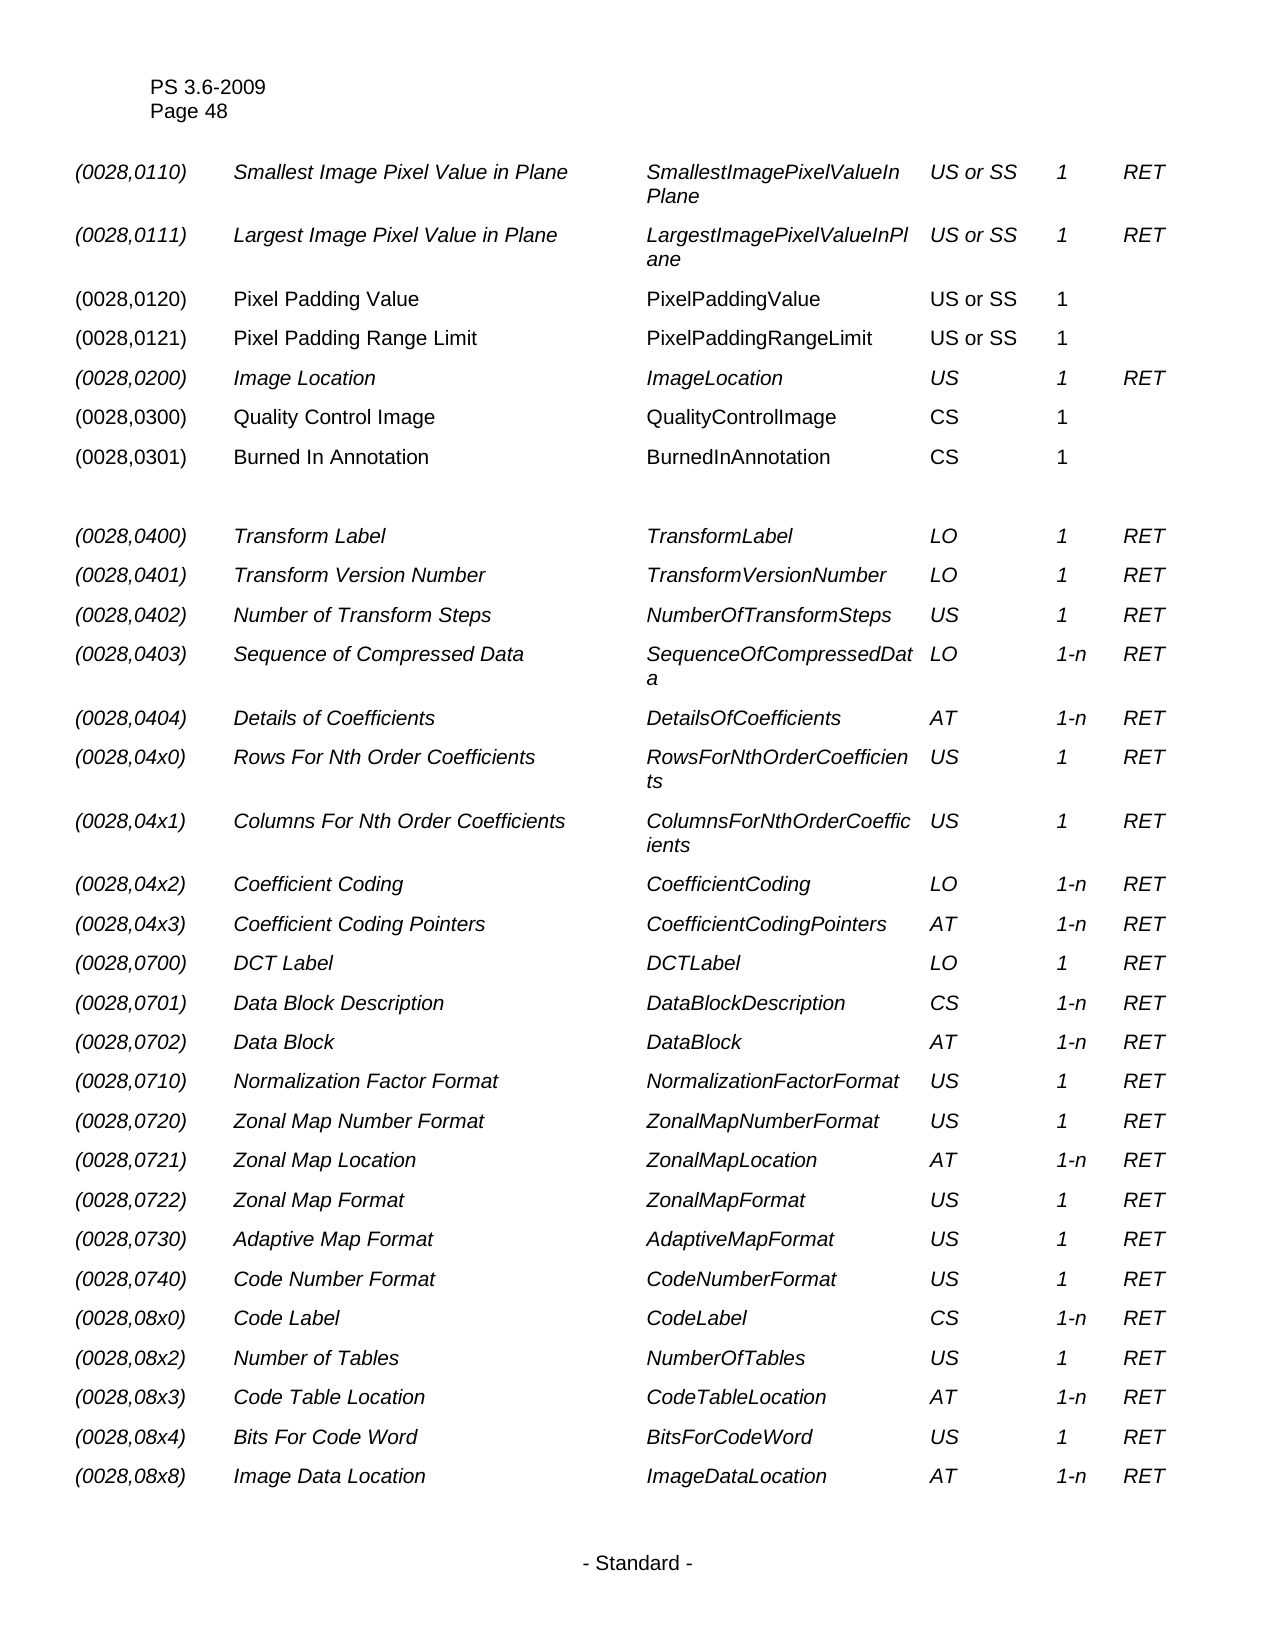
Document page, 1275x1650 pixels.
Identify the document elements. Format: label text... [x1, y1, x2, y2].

table_cell RET [1116, 863, 1211, 902]
table_cell 1 [1049, 277, 1116, 317]
table_cell RET [1116, 514, 1211, 553]
table_cell RET [1116, 1060, 1211, 1099]
table_cell ZonalMapNumberFormat [639, 1099, 923, 1139]
table_cell RowsForNthOrderCoefficients [639, 735, 923, 799]
table_cell (0028,0111) [68, 214, 226, 277]
table_cell AT [923, 1455, 1049, 1494]
table_cell (0028,04x2) [68, 863, 226, 902]
table_cell US [923, 1218, 1049, 1257]
table_cell CodeNumberFormat [639, 1257, 923, 1297]
table_cell (0028,0710) [68, 1060, 226, 1099]
table_cell CoefficientCodingPointers [639, 902, 923, 941]
table_cell SequenceOfCompressedData [639, 633, 923, 696]
table_cell Transform Version Number [226, 554, 639, 593]
table_cell Burned In Annotation [226, 435, 639, 474]
table_cell Normalization Factor Format [226, 1060, 639, 1099]
table_cell Details of Coefficients [226, 696, 639, 735]
table_cell 1-n [1049, 1376, 1116, 1415]
table_cell CodeLabel [639, 1297, 923, 1336]
table_cell Pixel Padding Value [226, 277, 639, 317]
table_cell ZonalMapLocation [639, 1139, 923, 1178]
table_cell 1-n [1049, 863, 1116, 902]
table_cell 1-n [1049, 981, 1116, 1020]
table_cell (0028,0730) [68, 1218, 226, 1257]
table_cell Columns For Nth Order Coefficients [226, 799, 639, 862]
table_cell RET [1116, 633, 1211, 696]
table_cell (0028,0403) [68, 633, 226, 696]
table_cell 1 [1049, 593, 1116, 632]
table_cell [923, 475, 1049, 514]
table_cell (0028,0301) [68, 435, 226, 474]
table_cell [1116, 435, 1211, 474]
table_cell US [923, 1060, 1049, 1099]
table_cell (0028,0740) [68, 1257, 226, 1297]
table_cell SmallestImagePixelValueInPlane [639, 150, 923, 213]
table_cell RET [1116, 1178, 1211, 1218]
table_cell Smallest Image Pixel Value in Plane [226, 150, 639, 213]
table_cell RET [1116, 1376, 1211, 1415]
table_cell 1-n [1049, 1297, 1116, 1336]
table_cell 1-n [1049, 902, 1116, 941]
table_cell US [923, 593, 1049, 632]
table_cell RET [1116, 981, 1211, 1020]
table_cell LargestImagePixelValueInPlane [639, 214, 923, 277]
table_cell RET [1116, 696, 1211, 735]
table_cell Code Label [226, 1297, 639, 1336]
table_cell US or SS [923, 317, 1049, 356]
table_cell (0028,0701) [68, 981, 226, 1020]
table_cell RET [1116, 902, 1211, 941]
table_cell (0028,08x2) [68, 1336, 226, 1376]
table_cell TransformVersionNumber [639, 554, 923, 593]
table_cell [1116, 396, 1211, 435]
table_cell DCT Label [226, 941, 639, 981]
table_cell [639, 475, 923, 514]
table_cell (0028,0401) [68, 554, 226, 593]
table_cell DetailsOfCoefficients [639, 696, 923, 735]
table_cell RET [1116, 941, 1211, 981]
table_cell US [923, 1099, 1049, 1139]
table_cell Zonal Map Location [226, 1139, 639, 1178]
table_cell BitsForCodeWord [639, 1415, 923, 1455]
table_cell 1-n [1049, 696, 1116, 735]
table_cell DataBlock [639, 1020, 923, 1060]
table_cell BurnedInAnnotation [639, 435, 923, 474]
table_cell CS [923, 396, 1049, 435]
table_cell 1 [1049, 1415, 1116, 1455]
table_cell 1 [1049, 317, 1116, 356]
table_cell US [923, 1336, 1049, 1376]
table_cell RET [1116, 1020, 1211, 1060]
table_cell Data Block Description [226, 981, 639, 1020]
table_cell US or SS [923, 150, 1049, 213]
table_cell Code Number Format [226, 1257, 639, 1297]
table_cell Bits For Code Word [226, 1415, 639, 1455]
table_cell AT [923, 1020, 1049, 1060]
table_cell Number of Transform Steps [226, 593, 639, 632]
table_cell 1 [1049, 514, 1116, 553]
table_cell US [923, 1415, 1049, 1455]
table_cell 1-n [1049, 1139, 1116, 1178]
table_cell Image Data Location [226, 1455, 639, 1494]
table_cell 1 [1049, 1178, 1116, 1218]
table_cell US [923, 356, 1049, 396]
table_cell AT [923, 1376, 1049, 1415]
table_cell RET [1116, 1099, 1211, 1139]
table_cell RET [1116, 1297, 1211, 1336]
table_cell RET [1116, 1218, 1211, 1257]
table_cell (0028,0121) [68, 317, 226, 356]
table_cell [1049, 475, 1116, 514]
table_cell (0028,0110) [68, 150, 226, 213]
table_cell US [923, 735, 1049, 799]
table_cell CoefficientCoding [639, 863, 923, 902]
table_cell AT [923, 1139, 1049, 1178]
table_cell (0028,0702) [68, 1020, 226, 1060]
table_cell LO [923, 554, 1049, 593]
table_cell 1 [1049, 1336, 1116, 1376]
table_cell RET [1116, 1455, 1211, 1494]
table_cell RET [1116, 150, 1211, 213]
table_cell Largest Image Pixel Value in Plane [226, 214, 639, 277]
table_cell RET [1116, 356, 1211, 396]
table_cell [1116, 317, 1211, 356]
table_cell 1-n [1049, 633, 1116, 696]
table_cell (0028,0402) [68, 593, 226, 632]
table_cell (0028,0120) [68, 277, 226, 317]
table_cell DataBlockDescription [639, 981, 923, 1020]
table_cell (0028,04x1) [68, 799, 226, 862]
table_cell RET [1116, 1257, 1211, 1297]
table_cell LO [923, 941, 1049, 981]
table_cell (0028,0404) [68, 696, 226, 735]
table_cell RET [1116, 214, 1211, 277]
table_cell Image Location [226, 356, 639, 396]
table_cell ImageLocation [639, 356, 923, 396]
table_cell US [923, 1257, 1049, 1297]
table_cell 1 [1049, 356, 1116, 396]
table_cell ColumnsForNthOrderCoefficients [639, 799, 923, 862]
table_cell CS [923, 1297, 1049, 1336]
table_cell 1 [1049, 1257, 1116, 1297]
table_cell (0028,0700) [68, 941, 226, 981]
table_cell LO [923, 514, 1049, 553]
table_cell RET [1116, 1139, 1211, 1178]
table_cell PixelPaddingValue [639, 277, 923, 317]
table_cell ImageDataLocation [639, 1455, 923, 1494]
table_cell PixelPaddingRangeLimit [639, 317, 923, 356]
table_cell 1 [1049, 1099, 1116, 1139]
table_cell (0028,08x8) [68, 1455, 226, 1494]
table_cell [1116, 277, 1211, 317]
table_cell AT [923, 696, 1049, 735]
table_cell Zonal Map Format [226, 1178, 639, 1218]
table_cell 1 [1049, 1060, 1116, 1099]
table_cell (0028,04x0) [68, 735, 226, 799]
table_cell 1 [1049, 554, 1116, 593]
table_cell 1 [1049, 941, 1116, 981]
table_cell (0028,0720) [68, 1099, 226, 1139]
table_cell US or SS [923, 214, 1049, 277]
table_cell 1 [1049, 214, 1116, 277]
table_cell [1116, 475, 1211, 514]
table_cell (0028,0721) [68, 1139, 226, 1178]
table_cell Pixel Padding Range Limit [226, 317, 639, 356]
table_cell 1 [1049, 396, 1116, 435]
table_cell RET [1116, 799, 1211, 862]
table_cell (0028,0200) [68, 356, 226, 396]
table_cell CS [923, 981, 1049, 1020]
table_cell Coefficient Coding [226, 863, 639, 902]
table_cell DCTLabel [639, 941, 923, 981]
table_cell QualityControlImage [639, 396, 923, 435]
table_cell RET [1116, 593, 1211, 632]
table_cell (0028,0300) [68, 396, 226, 435]
table_cell Number of Tables [226, 1336, 639, 1376]
table_cell Transform Label [226, 514, 639, 553]
table_cell CS [923, 435, 1049, 474]
table_cell US or SS [923, 277, 1049, 317]
table_cell Sequence of Compressed Data [226, 633, 639, 696]
table_cell 1 [1049, 1218, 1116, 1257]
table_cell TransformLabel [639, 514, 923, 553]
table_cell Quality Control Image [226, 396, 639, 435]
table_cell AdaptiveMapFormat [639, 1218, 923, 1257]
table_cell (0028,08x3) [68, 1376, 226, 1415]
table_cell NumberOfTables [639, 1336, 923, 1376]
table_cell Zonal Map Number Format [226, 1099, 639, 1139]
table_cell Coefficient Coding Pointers [226, 902, 639, 941]
table_cell CodeTableLocation [639, 1376, 923, 1415]
table_cell RET [1116, 554, 1211, 593]
table_cell RET [1116, 735, 1211, 799]
table_cell Data Block [226, 1020, 639, 1060]
table_cell (0028,0722) [68, 1178, 226, 1218]
table_cell Rows For Nth Order Coefficients [226, 735, 639, 799]
table_cell US [923, 799, 1049, 862]
table_cell NormalizationFactorFormat [639, 1060, 923, 1099]
table_cell (0028,0400) [68, 514, 226, 553]
table_cell 1 [1049, 735, 1116, 799]
table_cell RET [1116, 1336, 1211, 1376]
table_cell RET [1116, 1415, 1211, 1455]
table_cell 1-n [1049, 1020, 1116, 1060]
table_cell (0028,08x0) [68, 1297, 226, 1336]
table_cell Code Table Location [226, 1376, 639, 1415]
table_cell AT [923, 902, 1049, 941]
table_cell 1-n [1049, 1455, 1116, 1494]
table_cell LO [923, 633, 1049, 696]
table_cell ZonalMapFormat [639, 1178, 923, 1218]
table_cell [68, 475, 226, 514]
table_cell LO [923, 863, 1049, 902]
table_cell 1 [1049, 435, 1116, 474]
table_cell [226, 475, 639, 514]
table_cell (0028,04x3) [68, 902, 226, 941]
table_cell Adaptive Map Format [226, 1218, 639, 1257]
table_cell US [923, 1178, 1049, 1218]
table_cell (0028,08x4) [68, 1415, 226, 1455]
table_cell 1 [1049, 150, 1116, 213]
table_cell NumberOfTransformSteps [639, 593, 923, 632]
table_cell 1 [1049, 799, 1116, 862]
